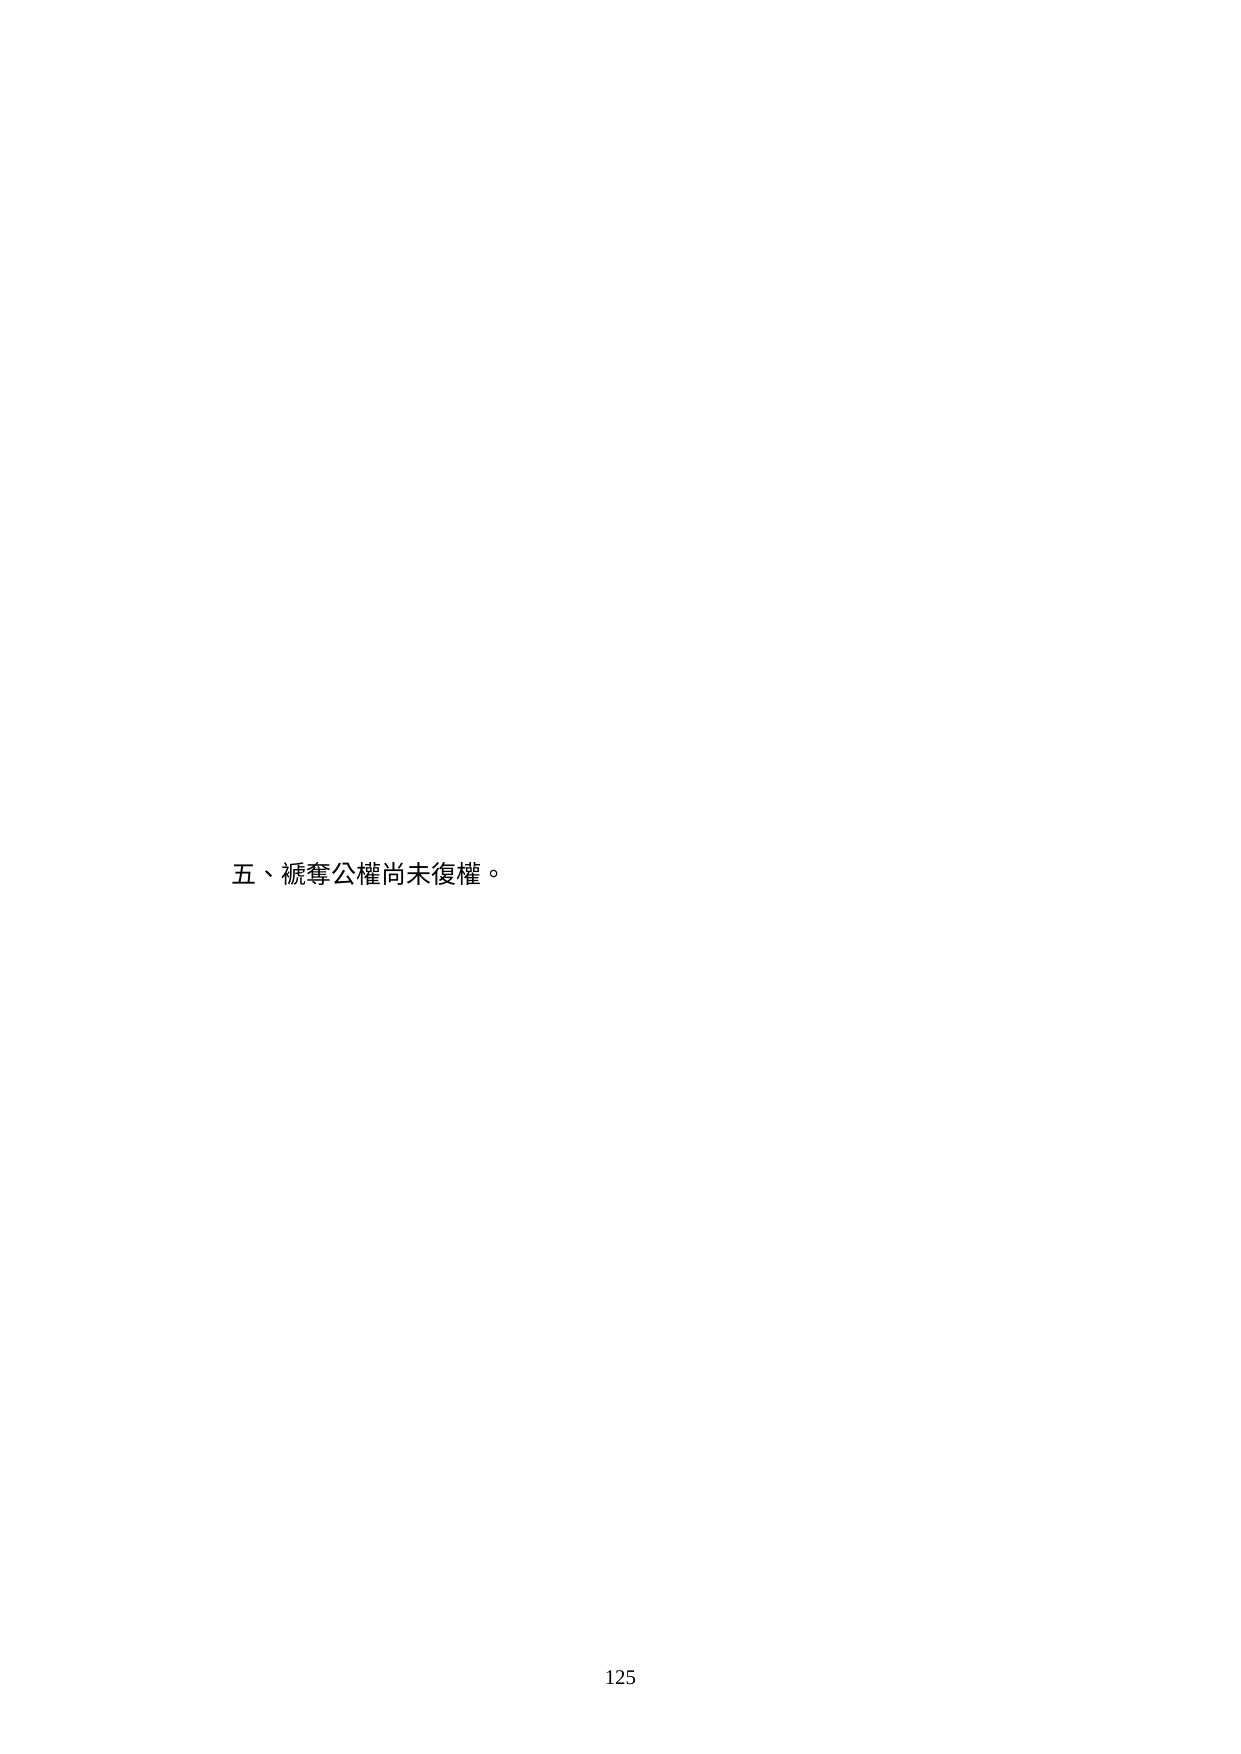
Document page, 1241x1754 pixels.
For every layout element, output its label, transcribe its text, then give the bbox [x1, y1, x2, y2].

text 五、褫奪公權尚未復權。 [231, 831, 1134, 893]
